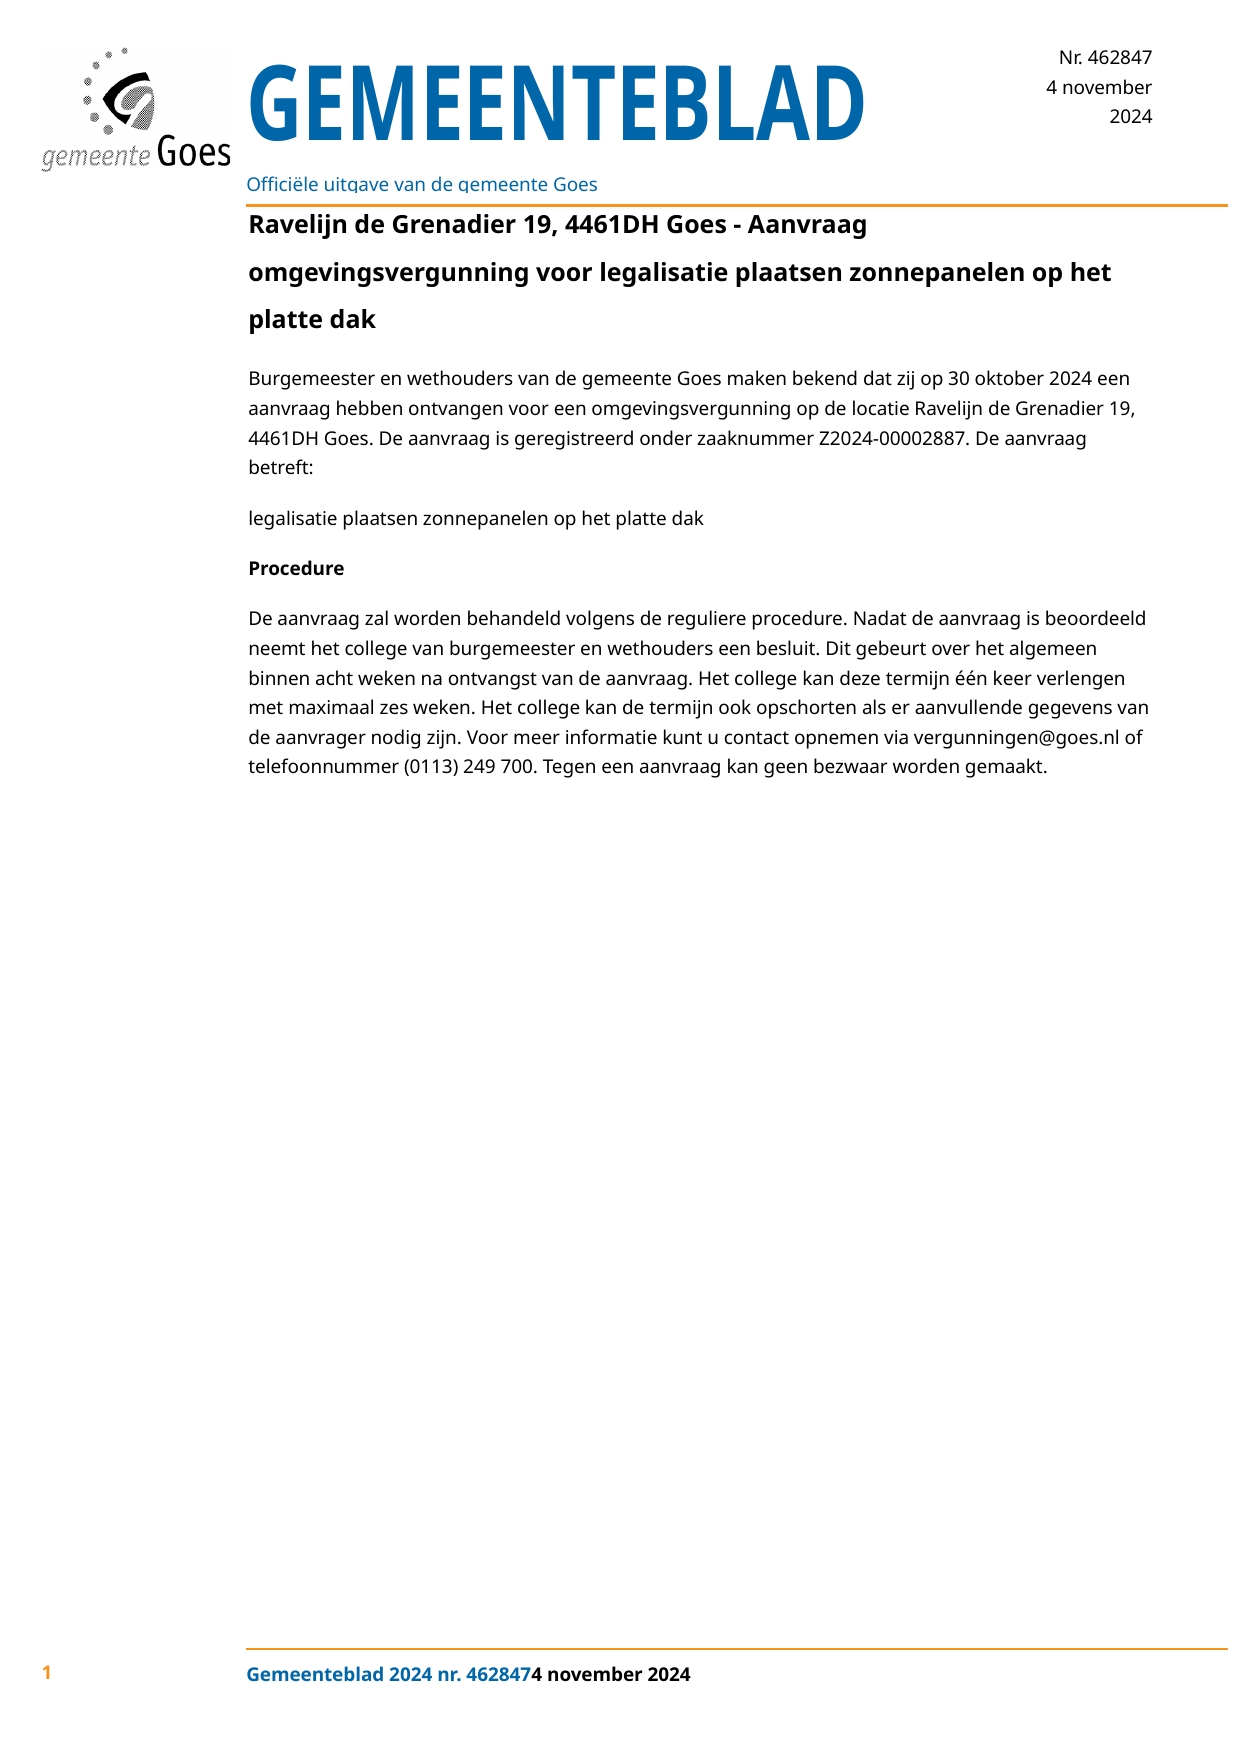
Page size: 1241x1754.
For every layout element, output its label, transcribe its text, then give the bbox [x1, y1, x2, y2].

text De aanvraag zal worden behandeld volgens de reguliere procedure. Nadat de aanvraag is beoordeeld neemt het college van burgemeester en wethouders een besluit. Dit gebeurt over het algemeen binnen acht weken na ontvangst van de aanvraag. Het college kan deze termijn één keer verlengen met maximaal zes weken. Het college kan de termijn ook opschorten als er aanvullende gegevens van de aanvrager nodig zijn. Voor meer informatie kunt u contact opnemen via vergunningen@goes.nl of telefoonnummer (0113) 249 700. Tegen een aanvraag kan geen bezwaar worden gemaakt. [248, 606, 1152, 779]
text Burgemeester en wethouders van de gemeente Goes maken bekend dat zij op 30 oktober 2024 een aanvraag hebben ontvangen voor een omgevingsvergunning op de locatie Ravelijn de Grenadier 19, 4461DH Goes. De aanvraag is geregistreerd onder zaaknummer Z2024-00002887. De aanvraag betreft: [248, 366, 1152, 480]
picture [41, 47, 231, 172]
text Procedure [248, 555, 1152, 581]
text Ravelijn de Grenadier 19, 4461DH Goes - Aanvraag omgevingsvergunning voor legalisatie plaatsen zonnepanelen op het platte dak [248, 207, 1152, 336]
text legalisatie plaatsen zonnepanelen op het platte dak [248, 505, 1152, 530]
